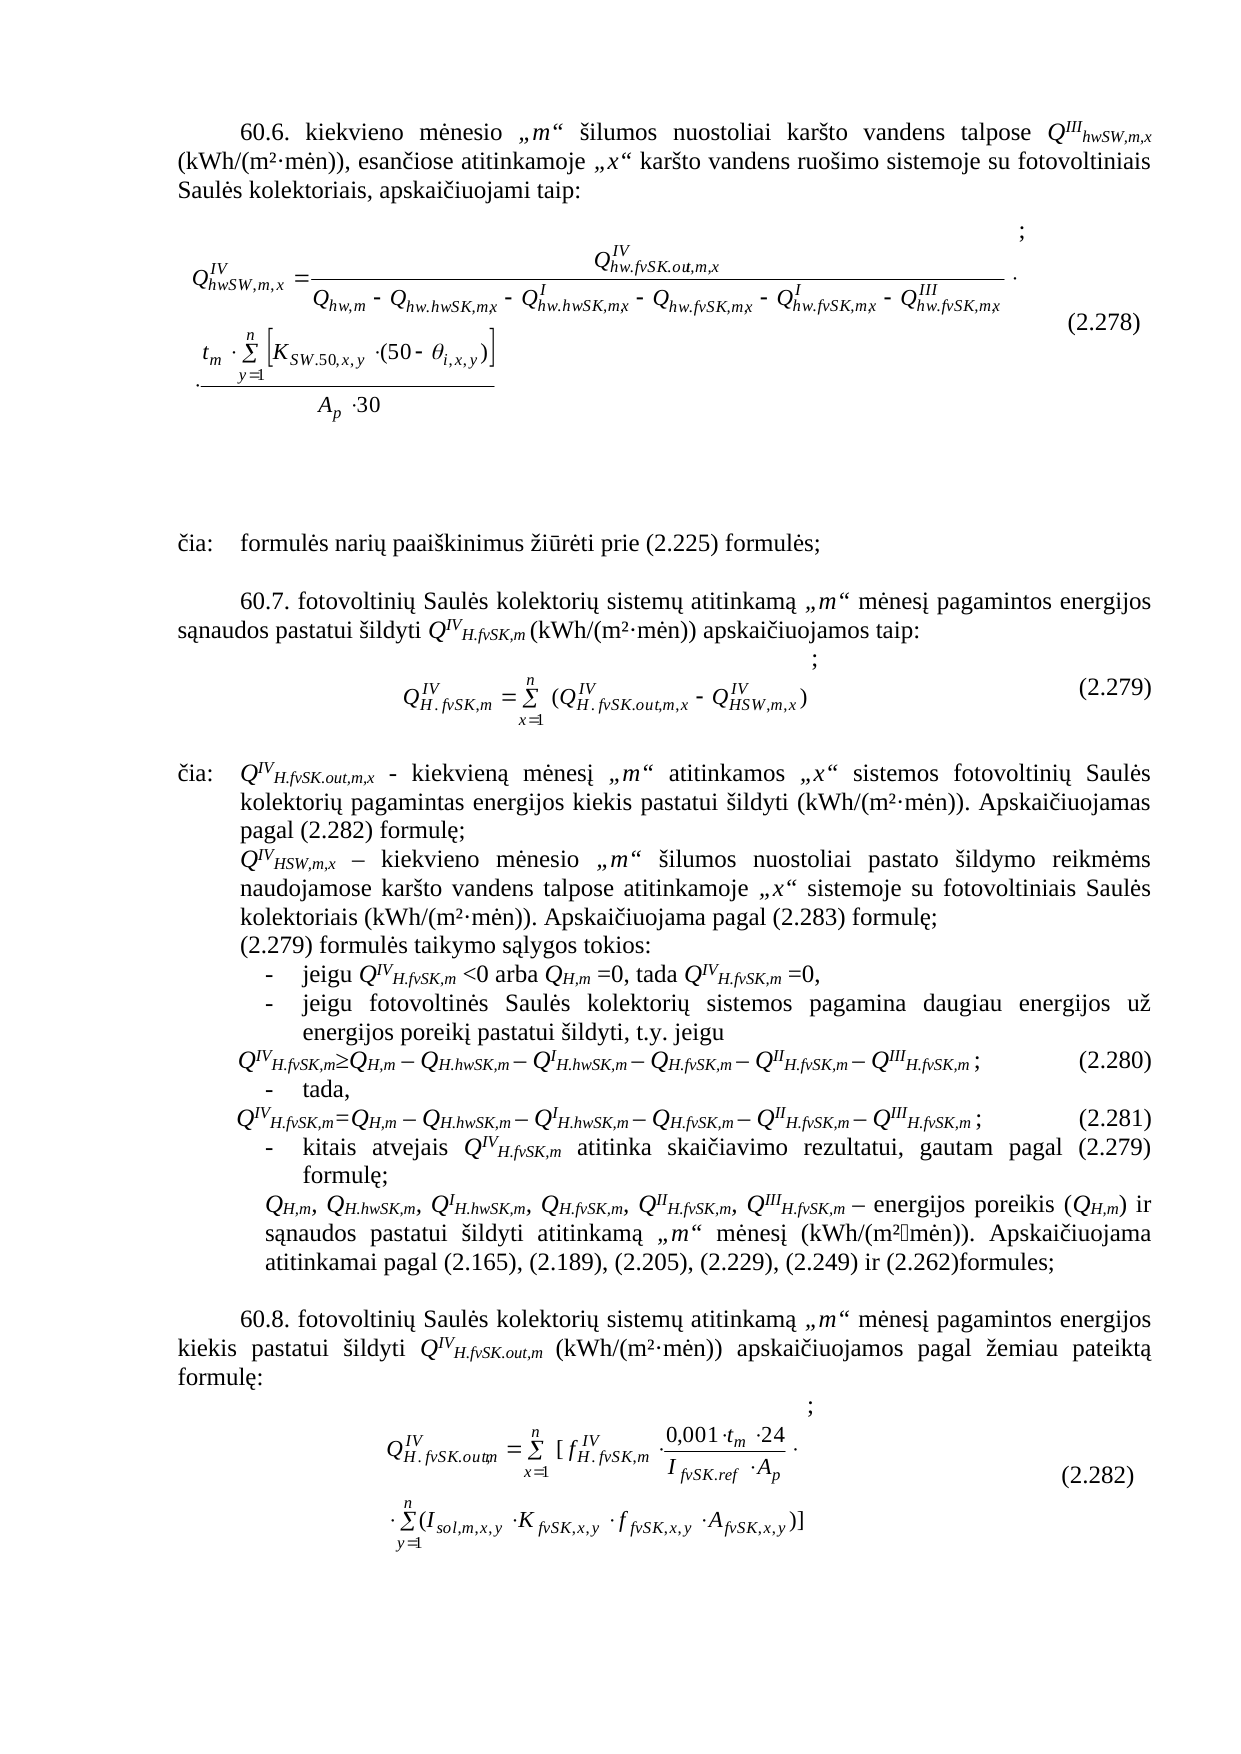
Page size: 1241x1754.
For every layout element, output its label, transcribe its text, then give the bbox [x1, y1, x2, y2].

table_header ; [177, 204, 1037, 442]
text - jeigu QIVH.fvSK,m <0 arba QH,m =0, tada QIVH.fvSK,m =0, [265, 959, 1151, 988]
text 60.8. fotovoltinių Saulės kolektorių sistemų atitinkamą „m“ mėnesį pagamintos energijos kiekis pastatui šildyti QIVH.fvSK.out,m (kWh/(m²·mėn)) apskaičiuojamos pagal žemiau pateiktą formulę: [177, 1304, 1151, 1391]
table_header (2.282) [1020, 1391, 1151, 1558]
text 60.6. kiekvieno mėnesio „m“ šilumos nuostoliai karšto vandens talpose QIIIhwSW,m,x (kWh/(m²·mėn)), esančiose atitinkamoje „x“ karšto vandens ruošimo sistemoje su fotovoltiniais Saulės kolektoriais, apskaičiuojami taip: [177, 117, 1151, 204]
text QIVHSW,m,x – kiekvieno mėnesio „m“ šilumos nuostoliai pastato šildymo reikmėms naudojamose karšto vandens talpose atitinkamoje „x“ sistemoje su fotovoltiniais Saulės kolektoriais (kWh/(m²·mėn)). Apskaičiuojama pagal (2.283) formulę; [240, 844, 1151, 931]
table_header ; [166, 644, 1052, 729]
text - tada, [265, 1074, 1151, 1103]
table_header QIVH.fvSK,m≥QH,m – QH.hwSK,m – QIH.hwSK,m – QH.fvSK,m – QIIH.fvSK,m – QIIIH.fvSK,m ; [166, 1046, 1052, 1074]
text čia: QIVH.fvSK.out,m,x - kiekvieną mėnesį „m“ atitinkamos „x“ sistemos fotovoltinių Saulės kolektorių pagamintas energijos kiekis pastatui šildyti (kWh/(m²·mėn)). Apskaičiuojamas pagal (2.282) formulę; [177, 758, 1151, 844]
text QH,m, QH.hwSK,m, QIH.hwSK,m, QH.fvSK,m, QIIH.fvSK,m, QIIIH.fvSK,m – energijos poreikis (QH,m) ir sąnaudos pastatui šildyti atitinkamą „m“ mėnesį (kWh/(m²mėn)). Apskaičiuojama atitinkamai pagal (2.165), (2.189), (2.205), (2.229), (2.249) ir (2.262)formules; [265, 1189, 1151, 1276]
text čia: formulės narių paaiškinimus žiūrėti prie (2.225) formulės; [177, 528, 1151, 557]
table_header QIVH.fvSK,m=QH,m – QH.hwSK,m – QIH.hwSK,m – QH.fvSK,m – QIIH.fvSK,m – QIIIH.fvSK,m ; [166, 1103, 1052, 1132]
table_header (2.278) [1037, 204, 1151, 442]
table_header (2.280) [1052, 1046, 1163, 1074]
table_header (2.279) [1052, 644, 1163, 729]
table_header ; [177, 1391, 1020, 1558]
text - kitais atvejais QIVH.fvSK,m atitinka skaičiavimo rezultatui, gautam pagal (2.279) formulę; [265, 1132, 1151, 1189]
text 60.7. fotovoltinių Saulės kolektorių sistemų atitinkamą „m“ mėnesį pagamintos energijos sąnaudos pastatui šildyti QIVH.fvSK,m (kWh/(m²·mėn)) apskaičiuojamos taip: [177, 586, 1151, 643]
text - jeigu fotovoltinės Saulės kolektorių sistemos pagamina daugiau energijos už energijos poreikį pastatui šildyti, t.y. jeigu [265, 988, 1151, 1046]
text (2.279) formulės taikymo sąlygos tokios: [240, 931, 1151, 959]
table_header (2.281) [1052, 1103, 1163, 1132]
